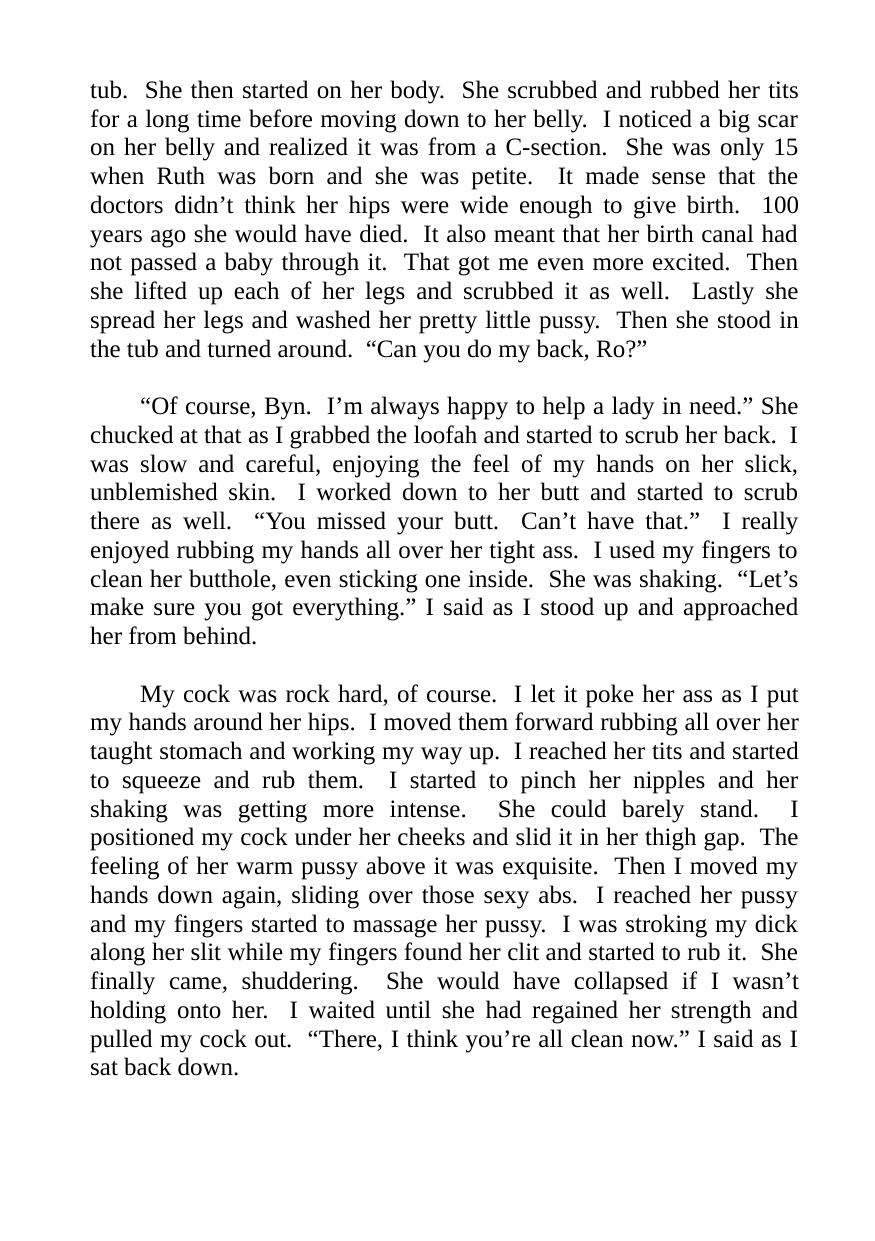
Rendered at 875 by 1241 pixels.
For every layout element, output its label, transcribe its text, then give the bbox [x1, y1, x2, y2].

text tub. She then started on her body. She scrubbed and rubbed her tits for a long time before moving down to her belly. I noticed a big scar on her belly and realized it was from a C-section. She was only 15 when Ruth was born and she was petite. It made sense that the doctors didn’t think her hips were wide enough to give birth. 100 years ago she would have died. It also meant that her birth canal had not passed a baby through it. That got me even more excited. Then she lifted up each of her legs and scrubbed it as well. Lastly she spread her legs and washed her pretty little pussy. Then she stood in the tub and turned around. “Can you do my back, Ro?” [90, 75, 799, 362]
text “Of course, Byn. I’m always happy to help a lady in need.” She chucked at that as I grabbed the loofah and started to scrub her back. I was slow and careful, enjoying the feel of my hands on her slick, unblemished skin. I worked down to her butt and started to scrub there as well. “You missed your butt. Can’t have that.” I really enjoyed rubbing my hands all over her tight ass. I used my fingers to clean her butthole, even sticking one inside. She was shaking. “Let’s make sure you got everything.” I said as I stood up and approached her from behind. [90, 391, 799, 650]
text My cock was rock hard, of course. I let it poke her ass as I put my hands around her hips. I moved them forward rubbing all over her taught stomach and working my way up. I reached her tits and started to squeeze and rub them. I started to pinch her nipples and her shaking was getting more intense. She could barely stand. I positioned my cock under her cheeks and slid it in her thigh gap. The feeling of her warm pussy above it was exquisite. Then I moved my hands down again, sliding over those sexy abs. I reached her pussy and my fingers started to massage her pussy. I was stroking my dick along her slit while my fingers found her clit and started to rub it. She finally came, shuddering. She would have collapsed if I wasn’t holding onto her. I waited until she had regained her strength and pulled my cock out. “There, I think you’re all clean now.” I said as I sat back down. [90, 679, 799, 1081]
